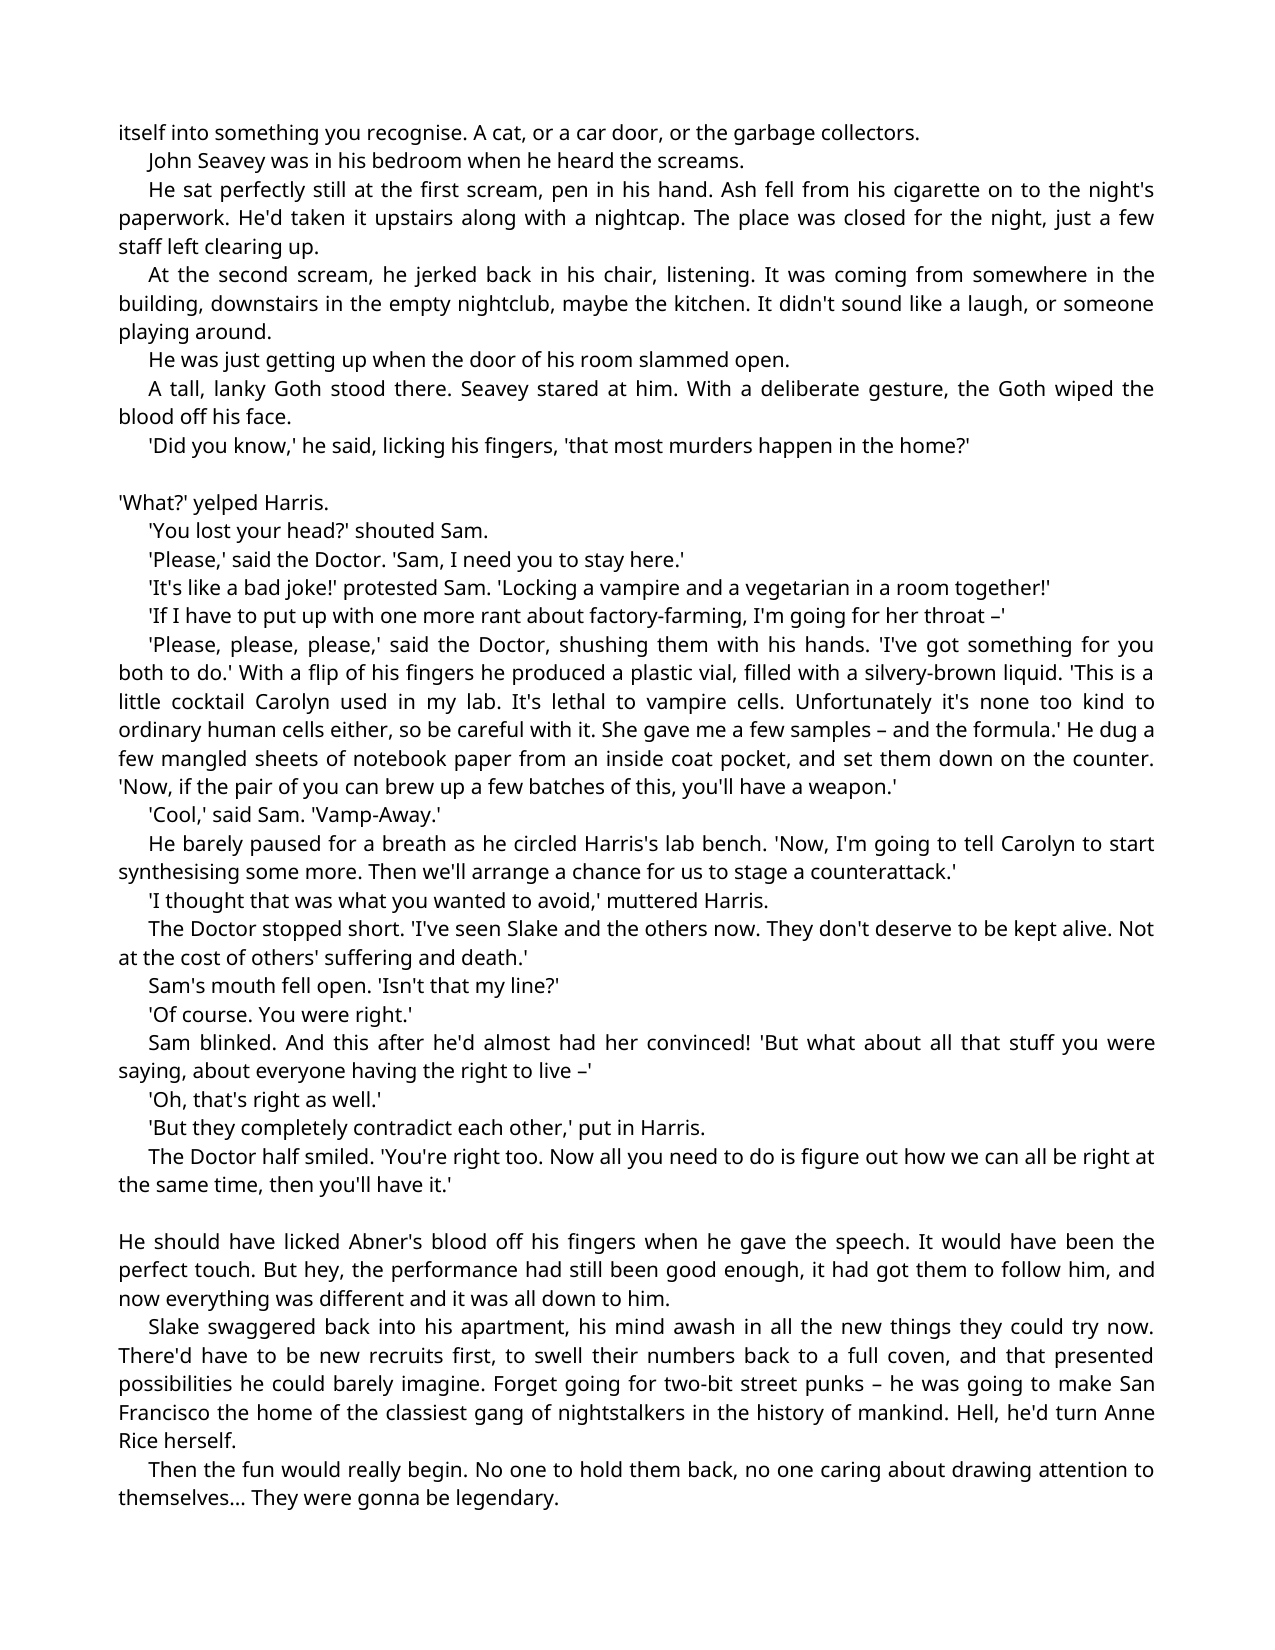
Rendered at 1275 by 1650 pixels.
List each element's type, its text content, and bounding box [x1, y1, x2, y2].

text He barely paused for a breath as he circled Harris's lab bench. 'Now, I'm going to tell Carolyn to start synthesising some more. Then we'll arrange a chance for us to stage a counterattack.' [118, 829, 1157, 886]
text Then the fun would really begin. No one to hold them back, no one caring about drawing attention to themselves... They were gonna be legendary. [118, 1455, 1157, 1512]
text 'What?' yelped Harris. [118, 488, 1157, 516]
text He should have licked Abner's blood off his fingers when he gave the speech. It would have been the perfect touch. But hey, the performance had still been good enough, it had got them to follow him, and now everything was different and it was all down to him. [118, 1227, 1157, 1312]
text 'But they completely contradict each other,' put in Harris. [118, 1113, 1157, 1142]
text Slake swaggered back into his apartment, his mind awash in all the new things they could try now. There'd have to be new recruits first, to swell their numbers back to a full coven, and that presented possibilities he could barely imagine. Forget going for two-bit street punks – he was going to make San Francisco the home of the classiest gang of nightstalkers in the history of mankind. Hell, he'd turn Anne Rice herself. [118, 1312, 1157, 1455]
text 'It's like a bad joke!' protested Sam. 'Locking a vampire and a vegetarian in a room together!' [118, 573, 1157, 602]
text 'Please,' said the Doctor. 'Sam, I need you to stay here.' [118, 545, 1157, 573]
text A tall, lanky Goth stood there. Seavey stared at him. With a deliberate gesture, the Goth wiped the blood off his face. [118, 374, 1157, 431]
text 'Cool,' said Sam. 'Vamp-Away.' [118, 801, 1157, 829]
text 'You lost your head?' shouted Sam. [118, 516, 1157, 545]
text At the second scream, he jerked back in his chair, listening. It was coming from somewhere in the building, downstairs in the empty nightclub, maybe the kitchen. It didn't sound like a laugh, or someone playing around. [118, 260, 1157, 346]
text He sat perfectly still at the first scream, pen in his hand. Ash fell from his cigarette on to the night's paperwork. He'd taken it upstairs along with a nightcap. The place was closed for the night, just a few staff left clearing up. [118, 175, 1157, 260]
text 'Of course. You were right.' [118, 1000, 1157, 1028]
text itself into something you recognise. A cat, or a car door, or the garbage collectors. [118, 118, 1157, 147]
text John Seavey was in his bedroom when he heard the screams. [118, 147, 1157, 175]
text 'If I have to put up with one more rant about factory-farming, I'm going for her throat –' [118, 602, 1157, 630]
text Sam blinked. And this after he'd almost had her convinced! 'But what about all that stuff you were saying, about everyone having the right to live –' [118, 1028, 1157, 1085]
text 'I thought that was what you wanted to avoid,' muttered Harris. [118, 886, 1157, 914]
text He was just getting up when the door of his room slammed open. [118, 346, 1157, 374]
text The Doctor half smiled. 'You're right too. Now all you need to do is figure out how we can all be right at the same time, then you'll have it.' [118, 1142, 1157, 1199]
text Sam's mouth fell open. 'Isn't that my line?' [118, 971, 1157, 1000]
text The Doctor stopped short. 'I've seen Slake and the others now. They don't deserve to be kept alive. Not at the cost of others' suffering and death.' [118, 914, 1157, 971]
text 'Did you know,' he said, licking his fingers, 'that most murders happen in the home?' [118, 431, 1157, 459]
text 'Oh, that's right as well.' [118, 1085, 1157, 1113]
text 'Please, please, please,' said the Doctor, shushing them with his hands. 'I've got something for you both to do.' With a flip of his fingers he produced a plastic vial, filled with a silvery-brown liquid. 'This is a little cocktail Carolyn used in my lab. It's lethal to vampire cells. Unfortunately it's none too kind to ordinary human cells either, so be careful with it. She gave me a few samples – and the formula.' He dug a few mangled sheets of notebook paper from an inside coat pocket, and set them down on the counter. 'Now, if the pair of you can brew up a few batches of this, you'll have a weapon.' [118, 630, 1157, 801]
